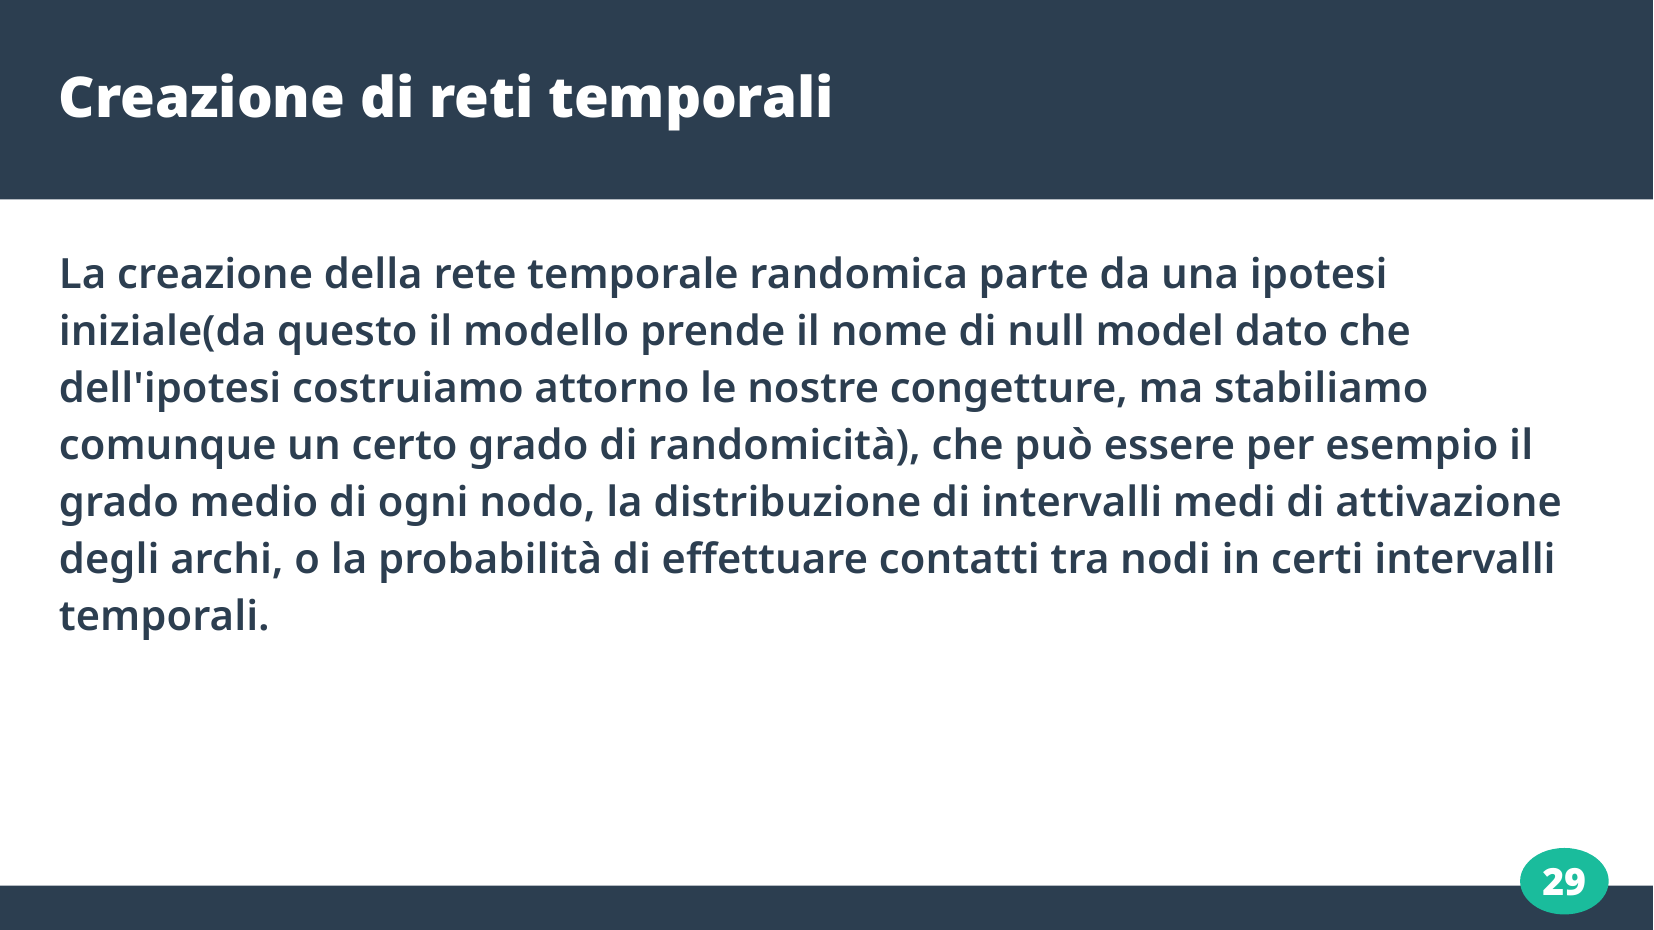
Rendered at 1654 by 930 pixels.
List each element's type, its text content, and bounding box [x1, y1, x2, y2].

title Creazione di reti temporali [58, 36, 1594, 155]
list La creazione della rete temporale randomica parte da una ipotesi iniziale(da questo il modello prende il nome di null model dato che dell'ipotesi costruiamo attorno le nostre congetture, ma stabiliamo comunque un certo grado di randomicità), che può essere per esempio il grado medio di ogni nodo, la distribuzione di intervalli medi di attivazione degli archi, o la probabilità di effettuare contatti tra nodi in certi intervalli temporali. [58, 243, 1594, 864]
